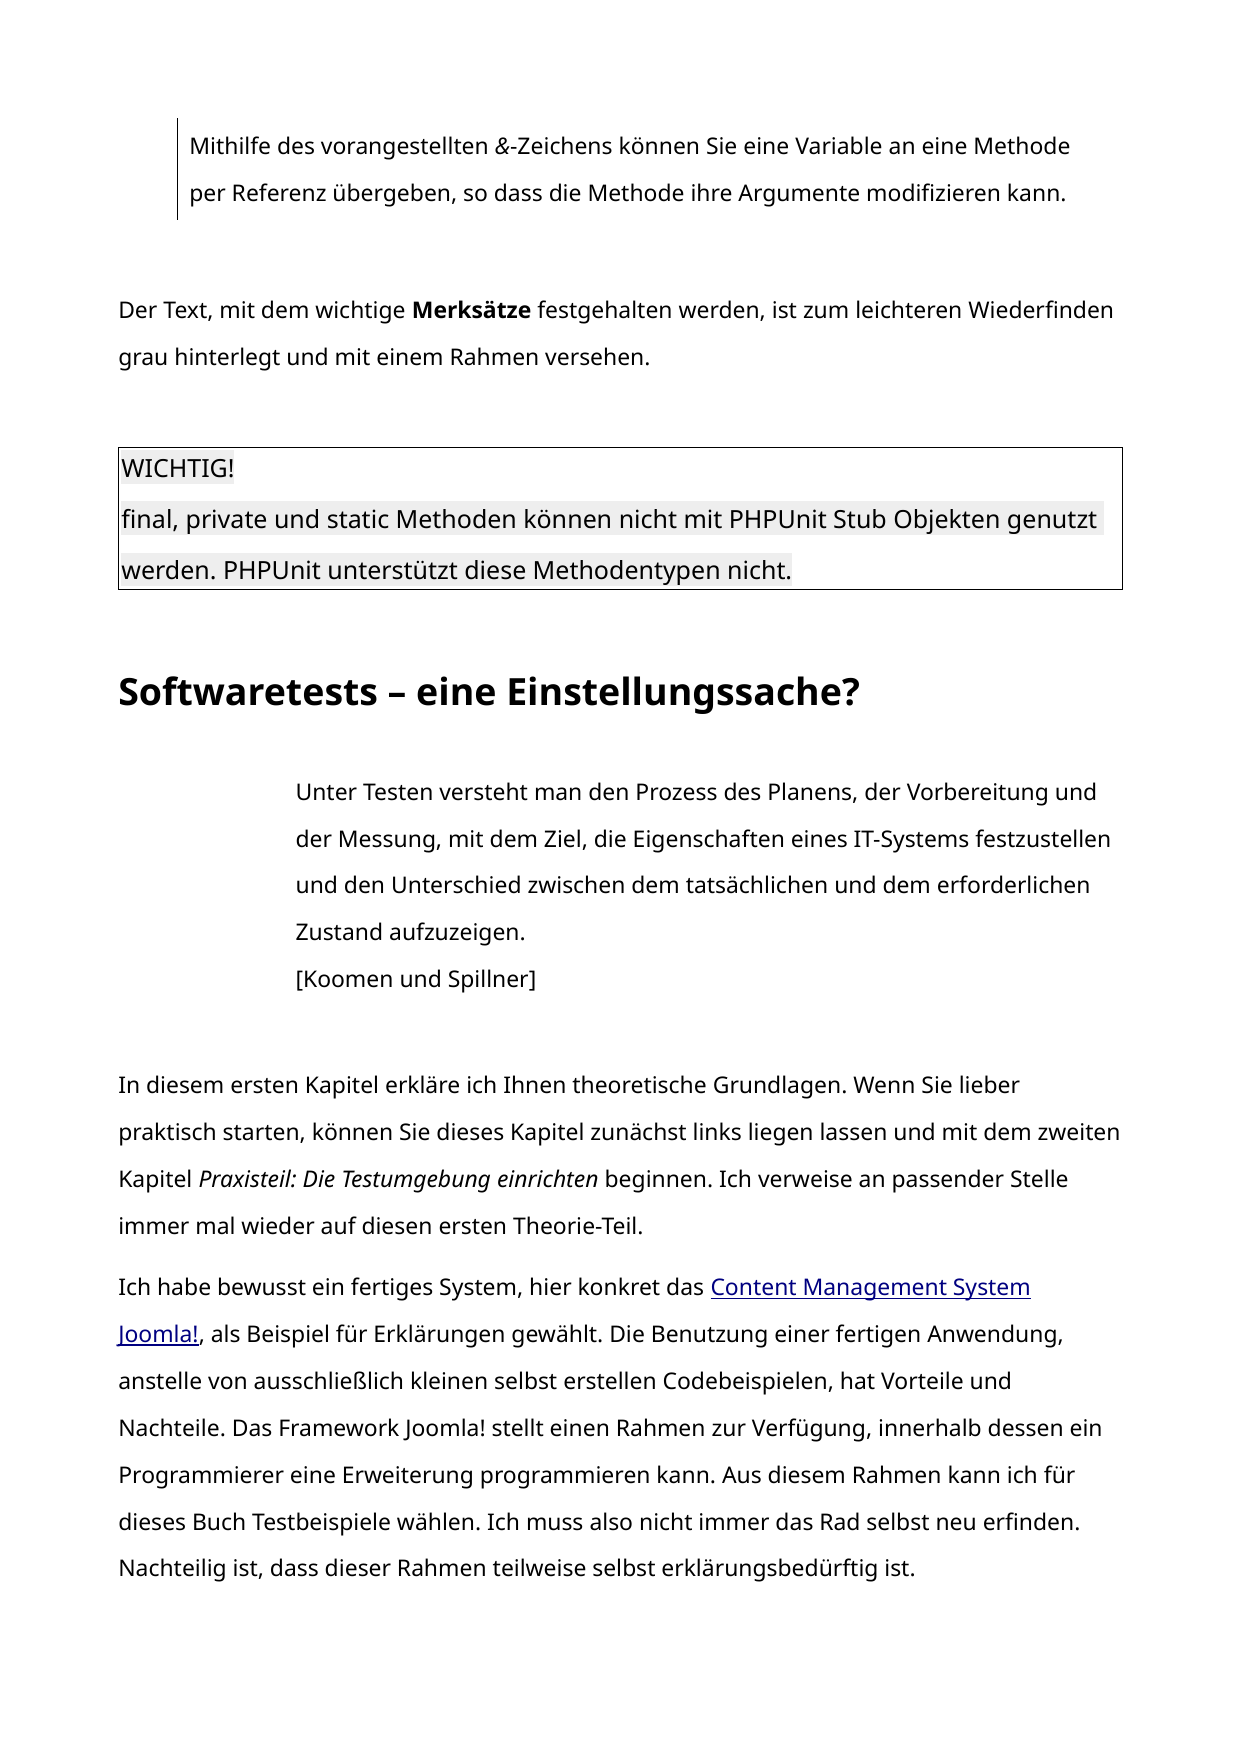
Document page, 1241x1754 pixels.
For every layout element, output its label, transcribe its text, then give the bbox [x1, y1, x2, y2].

text Unter Testen versteht man den Prozess des Planens, der Vorbereitung und der Messung, mit dem Ziel, die Eigenschaften eines IT-Systems festzustellen und den Unterschied zwischen dem tatsächlichen und dem erforderlichen Zustand aufzuzeigen. [Koomen und Spillner] [295, 776, 1122, 994]
text WICHTIG! final, private und static Methoden können nicht mit PHPUnit Stub Objekten genutzt werden. PHPUnit unterstützt diese Methodentypen nicht. [119, 448, 1122, 589]
subtitle Softwaretests – eine Einstellungssache? [118, 666, 1122, 717]
text Mithilfe des vorangestellten &-Zeichens können Sie eine Variable an eine Methode per Referenz übergeben, so dass die Methode ihre Argumente modifizieren kann. [178, 118, 1122, 220]
text Der Text, mit dem wichtige Merksätze festgehalten werden, ist zum leichteren Wiederfinden grau hinterlegt und mit einem Rahmen versehen. [118, 294, 1122, 373]
text Ich habe bewusst ein fertiges System, hier konkret das Content Management System Joomla!, als Beispiel für Erklärungen gewählt. Die Benutzung einer fertigen Anwendung, anstelle von ausschließlich kleinen selbst erstellen Codebeispielen, hat Vorteile und Nachteile. Das Framework Joomla! stellt einen Rahmen zur Verfügung, innerhalb dessen ein Programmierer eine Erweiterung programmieren kann. Aus diesem Rahmen kann ich für dieses Buch Testbeispiele wählen. Ich muss also nicht immer das Rad selbst neu erfinden. Nachteilig ist, dass dieser Rahmen teilweise selbst erklärungsbedürftig ist. [118, 1271, 1122, 1584]
text In diesem ersten Kapitel erkläre ich Ihnen theoretische Grundlagen. Wenn Sie lieber praktisch starten, können Sie dieses Kapitel zunächst links liegen lassen und mit dem zweiten Kapitel Praxisteil: Die Testumgebung einrichten beginnen. Ich verweise an passender Stelle immer mal wieder auf diesen ersten Theorie-Teil. [118, 1069, 1122, 1241]
